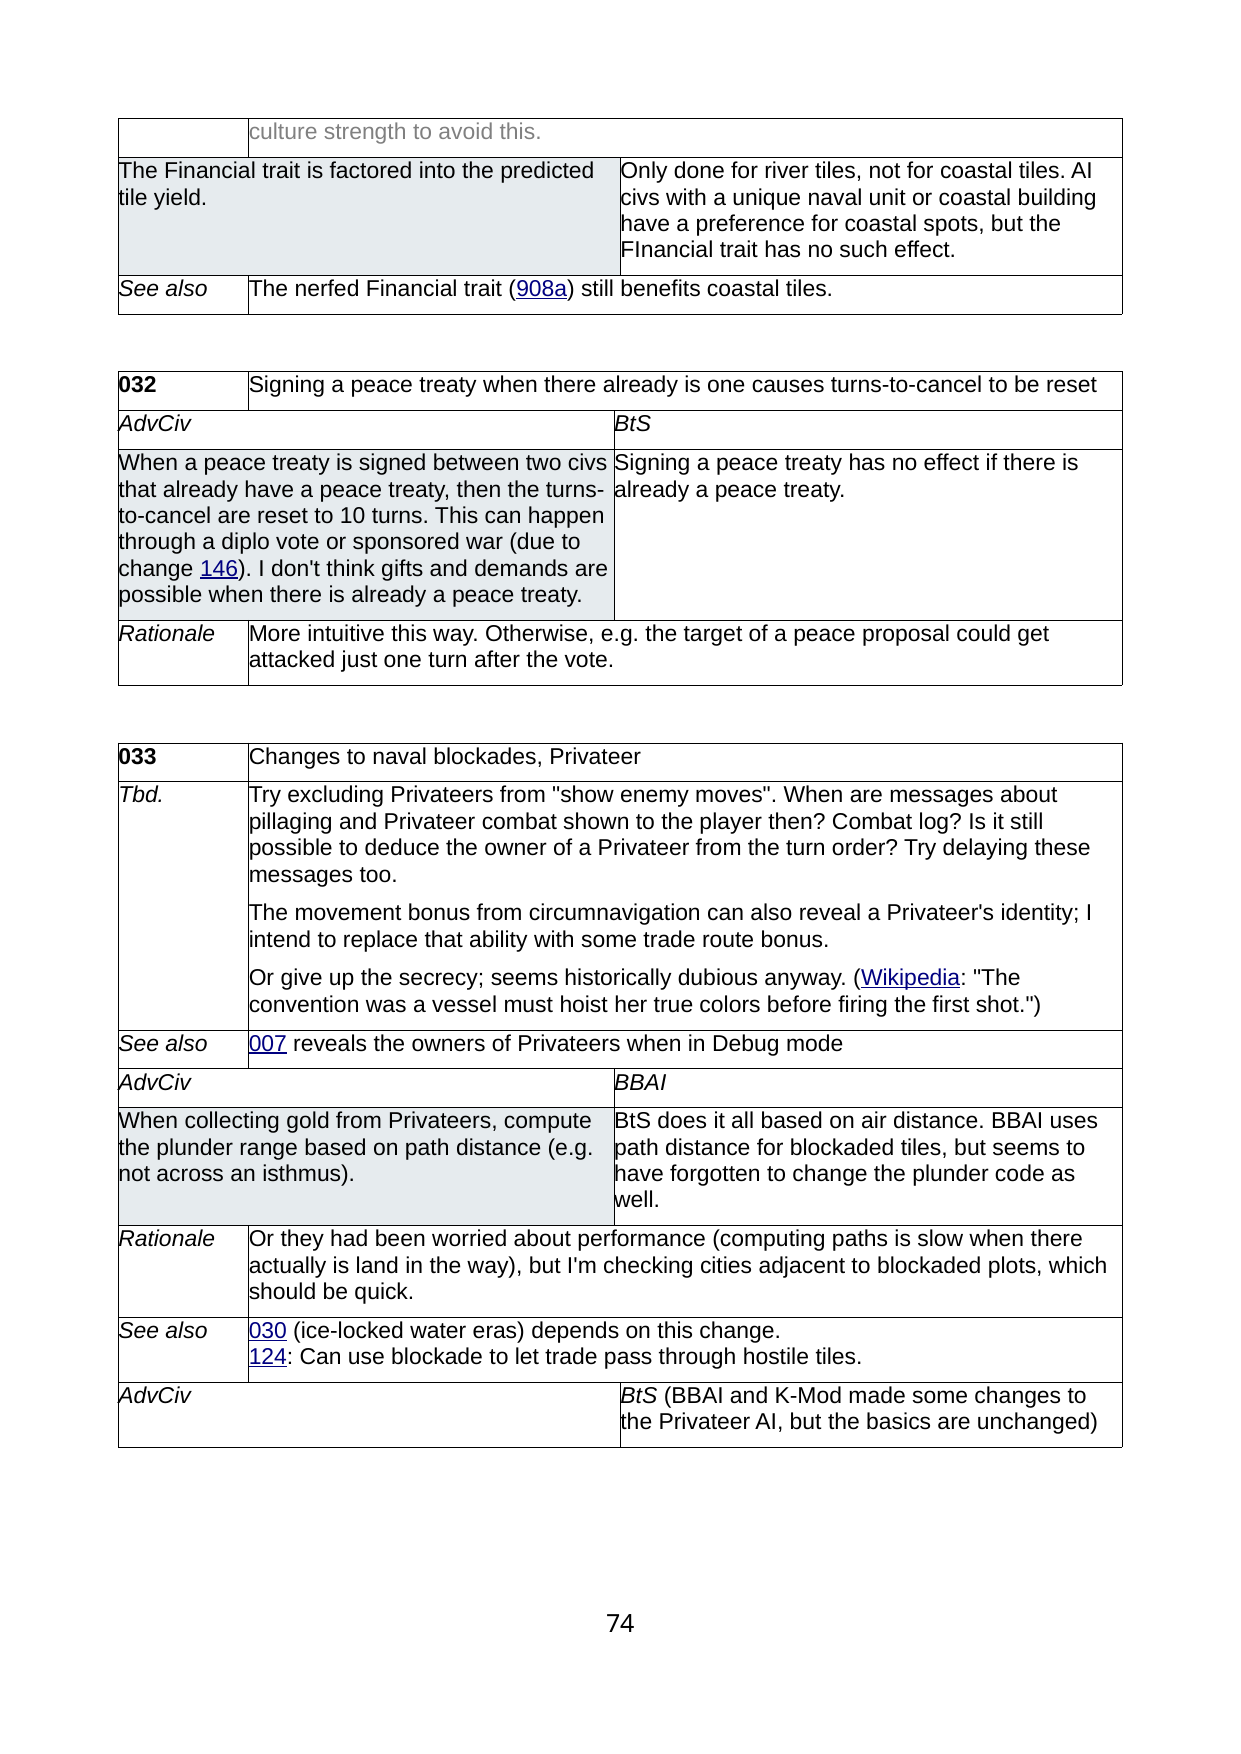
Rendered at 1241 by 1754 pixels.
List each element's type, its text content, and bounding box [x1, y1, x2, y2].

table_cell More intuitive this way. Otherwise, e.g. the target of a peace proposal could get attacked just one turn after the vote. [249, 621, 1122, 685]
table_cell BtS (BBAI and K-Mod made some changes to the Privateer AI, but the basics are unchanged) [621, 1383, 1122, 1447]
table_header 032 [119, 372, 248, 410]
table_cell Rationale [119, 1226, 248, 1317]
table_cell BtS does it all based on air distance. BBAI uses path distance for blockaded tiles, but seems to have forgotten to change the plunder code as well. [615, 1108, 1122, 1225]
table_cell BBAI [615, 1069, 1122, 1107]
table_cell AdvCiv [119, 1069, 614, 1107]
table_cell The nerfed Financial trait (908a) still benefits coastal tiles. [249, 276, 1122, 314]
table_cell 030 (ice-locked water eras) depends on this change. 124: Can use blockade to let trade pass through hostile tiles. [249, 1318, 1122, 1382]
table_cell AdvCiv [119, 411, 614, 449]
table_cell See also [119, 1031, 248, 1068]
table_cell culture strength to avoid this. [249, 119, 1122, 157]
table_cell Signing a peace treaty has no effect if there is already a peace treaty. [615, 450, 1122, 620]
table_cell When collecting gold from Privateers, compute the plunder range based on path distance (e.g. not across an isthmus). [119, 1108, 614, 1225]
table_cell AdvCiv [119, 1383, 620, 1447]
table_cell BtS [615, 411, 1122, 449]
table_cell Only done for river tiles, not for coastal tiles. AI civs with a unique naval unit or coastal building have a preference for coastal spots, but the FInancial trait has no such effect. [621, 158, 1122, 275]
table_cell Rationale [119, 621, 248, 685]
table_cell Try excluding Privateers from "show enemy moves". When are messages about pillaging and Privateer combat shown to the player then? Combat log? Is it still possible to deduce the owner of a Privateer from the turn order? Try delaying these messages too. The movement bonus from circumnavigation can also reveal a Privateer's identity; I intend to replace that ability with some trade route bonus. Or give up the secrecy; seems historically dubious anyway. (Wikipedia: "The convention was a vessel must hoist her true colors before firing the first shot.") [249, 782, 1122, 1029]
table_cell Tbd. [119, 782, 248, 1029]
table_header Changes to naval blockades, Privateer [249, 744, 1122, 781]
table_cell Or they had been worried about performance (computing paths is slow when there actually is land in the way), but I'm checking cities adjacent to blockaded plots, which should be quick. [249, 1226, 1122, 1317]
table_header 033 [119, 744, 248, 781]
table_cell 007 reveals the owners of Privateers when in Debug mode [249, 1031, 1122, 1068]
table_header Signing a peace treaty when there already is one causes turns-to-cancel to be reset [249, 372, 1122, 410]
table_cell When a peace treaty is signed between two civs that already have a peace treaty, then the turns-to-cancel are reset to 10 turns. This can happen through a diplo vote or sponsored war (due to change 146). I don't think gifts and demands are possible when there is already a peace treaty. [119, 450, 614, 620]
table_cell The Financial trait is factored into the predicted tile yield. [119, 158, 620, 275]
table_cell [119, 119, 248, 157]
table_cell See also [119, 1318, 248, 1382]
table_cell See also [119, 276, 248, 314]
